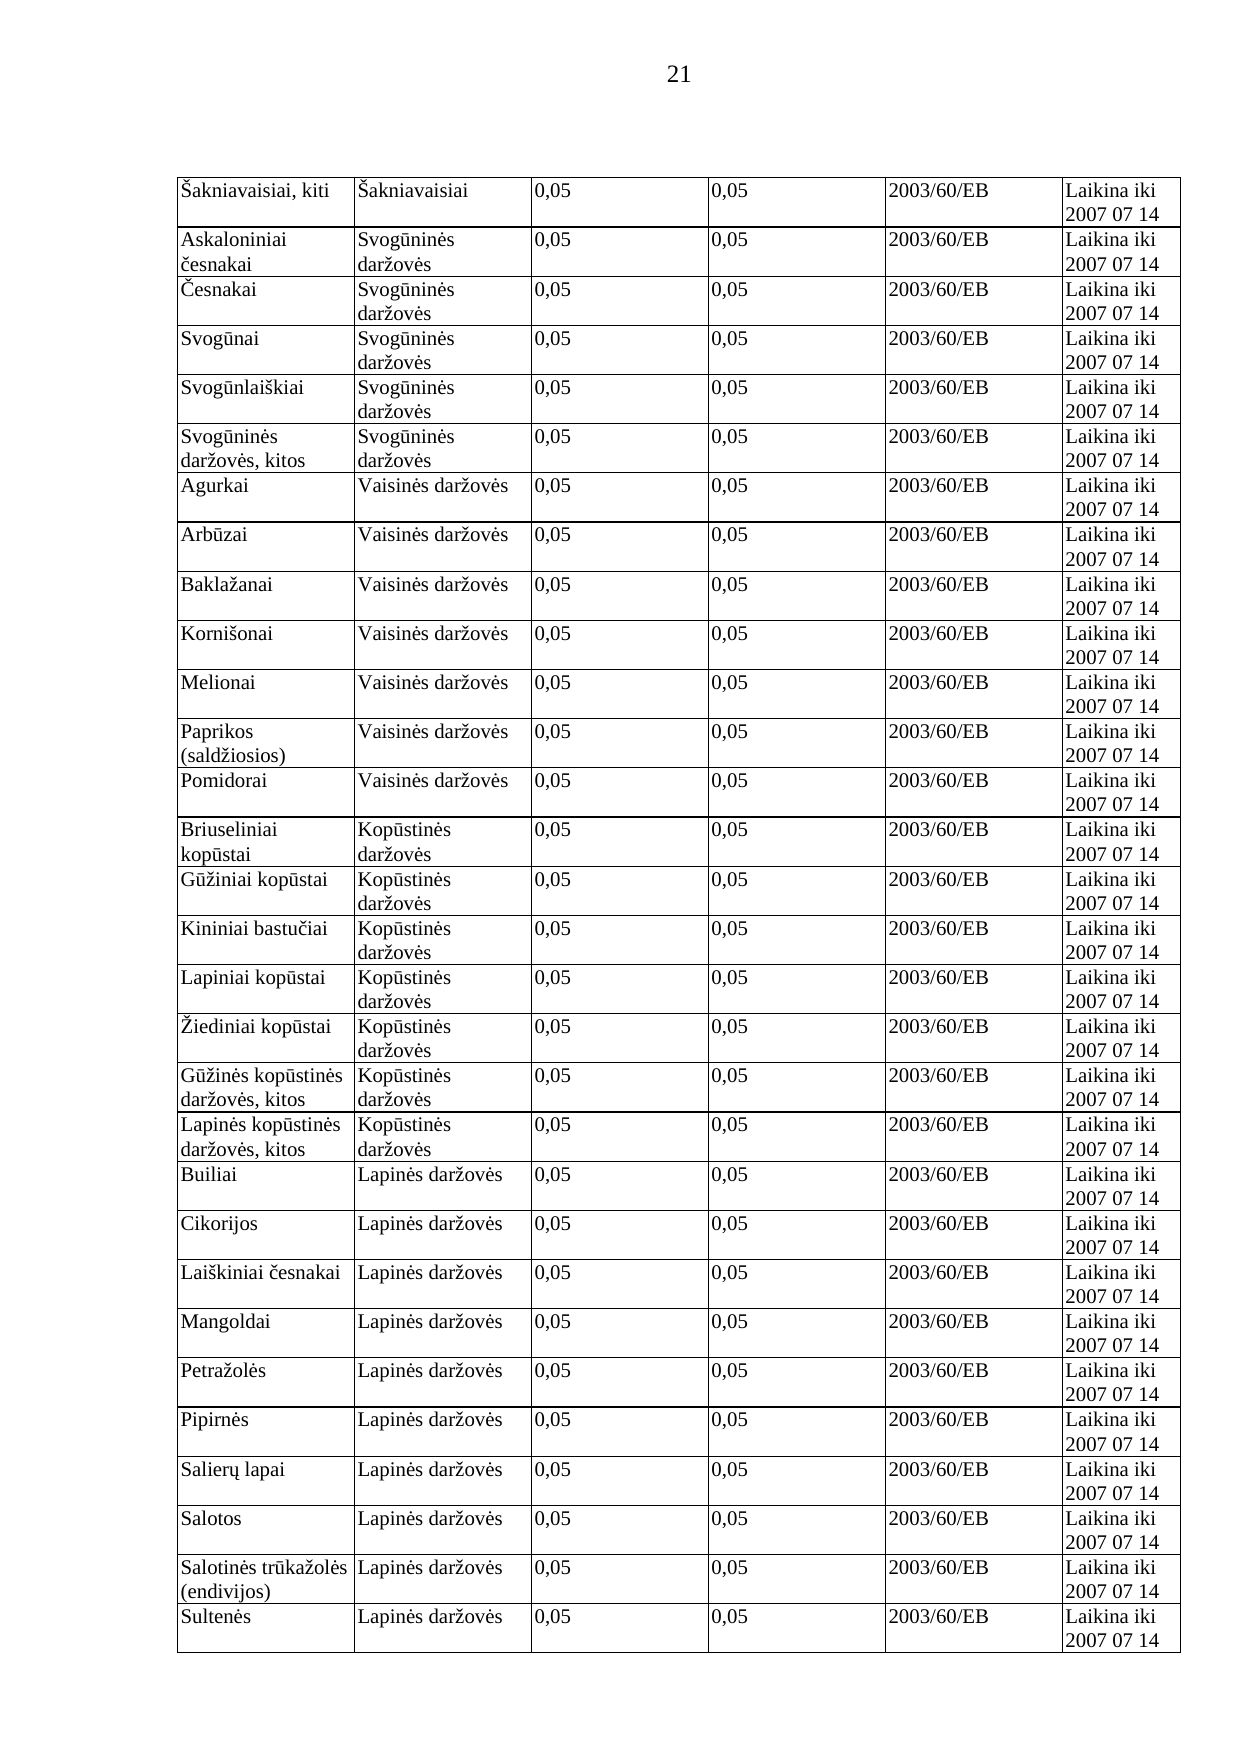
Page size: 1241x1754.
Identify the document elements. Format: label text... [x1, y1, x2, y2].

table_cell Kopūstinės daržovės [355, 965, 531, 1013]
table_cell 0,05 [532, 818, 708, 866]
table_cell Laikina iki 2007 07 14 [1063, 424, 1180, 472]
table_cell 0,05 [532, 1457, 708, 1505]
table_cell Lapinės daržovės [355, 1358, 531, 1406]
table_cell Svogūninės daržovės [355, 326, 531, 374]
table_cell Česnakai [178, 277, 354, 325]
table_cell 0,05 [709, 867, 885, 915]
table_cell 2003/60/EB [886, 277, 1062, 325]
table_cell Laikina iki 2007 07 14 [1063, 375, 1180, 423]
table_cell 2003/60/EB [886, 1260, 1062, 1308]
table_cell Laikina iki 2007 07 14 [1063, 670, 1180, 718]
table_cell Laikina iki 2007 07 14 [1063, 178, 1180, 226]
table_cell 0,05 [532, 1162, 708, 1210]
table_cell Lapinės daržovės [355, 1457, 531, 1505]
table_cell 2003/60/EB [886, 1506, 1062, 1554]
table_cell Lapinės daržovės [355, 1604, 531, 1652]
table_cell 2003/60/EB [886, 1014, 1062, 1062]
table_cell 2003/60/EB [886, 1457, 1062, 1505]
table_cell 0,05 [709, 916, 885, 964]
table_cell 0,05 [709, 424, 885, 472]
table_cell 0,05 [532, 1555, 708, 1603]
table_cell Laikina iki 2007 07 14 [1063, 277, 1180, 325]
table_cell 0,05 [532, 1604, 708, 1652]
table_cell 2003/60/EB [886, 424, 1062, 472]
table_cell 0,05 [709, 326, 885, 374]
table_cell Laikina iki 2007 07 14 [1063, 1358, 1180, 1406]
table_cell Builiai [178, 1162, 354, 1210]
table_cell Laikina iki 2007 07 14 [1063, 916, 1180, 964]
table_cell Svogūninės daržovės [355, 424, 531, 472]
table_cell Mangoldai [178, 1309, 354, 1357]
table_cell 0,05 [532, 1014, 708, 1062]
table_cell 2003/60/EB [886, 768, 1062, 816]
table_cell 0,05 [532, 1358, 708, 1406]
table_cell Arbūzai [178, 523, 354, 571]
table_cell Laikina iki 2007 07 14 [1063, 719, 1180, 767]
table_cell 0,05 [709, 523, 885, 571]
table_cell Laikina iki 2007 07 14 [1063, 1457, 1180, 1505]
table_cell Gūžiniai kopūstai [178, 867, 354, 915]
table_cell 0,05 [532, 523, 708, 571]
table_cell Laikina iki 2007 07 14 [1063, 768, 1180, 816]
table_cell Laikina iki 2007 07 14 [1063, 523, 1180, 571]
table_cell Laikina iki 2007 07 14 [1063, 621, 1180, 669]
table_cell Laikina iki 2007 07 14 [1063, 1162, 1180, 1210]
table_cell Lapinės daržovės [355, 1309, 531, 1357]
table_cell 2003/60/EB [886, 1358, 1062, 1406]
table_cell 0,05 [532, 424, 708, 472]
table_cell 0,05 [532, 1506, 708, 1554]
table_cell Lapinės daržovės [355, 1506, 531, 1554]
table_cell Svogūninės daržovės, kitos [178, 424, 354, 472]
table_cell 0,05 [532, 1260, 708, 1308]
table_cell Petražolės [178, 1358, 354, 1406]
table_cell 0,05 [532, 178, 708, 226]
table_cell Laiškiniai česnakai [178, 1260, 354, 1308]
table_cell Kopūstinės daržovės [355, 818, 531, 866]
table_cell 0,05 [532, 719, 708, 767]
table_cell Kopūstinės daržovės [355, 1063, 531, 1111]
table_cell Vaisinės daržovės [355, 670, 531, 718]
table_cell Laikina iki 2007 07 14 [1063, 228, 1180, 276]
table_cell Laikina iki 2007 07 14 [1063, 1014, 1180, 1062]
table_cell 2003/60/EB [886, 1604, 1062, 1652]
table_cell 2003/60/EB [886, 719, 1062, 767]
table_cell Vaisinės daržovės [355, 523, 531, 571]
table_cell 0,05 [532, 768, 708, 816]
table_cell Svogūninės daržovės [355, 228, 531, 276]
table_cell Svogūninės daržovės [355, 375, 531, 423]
table_cell 0,05 [532, 916, 708, 964]
table_cell 0,05 [532, 965, 708, 1013]
table_cell Askaloniniai česnakai [178, 228, 354, 276]
table_cell Kopūstinės daržovės [355, 867, 531, 915]
table_cell Lapinės daržovės [355, 1211, 531, 1259]
table_cell Vaisinės daržovės [355, 473, 531, 521]
table_cell 0,05 [709, 719, 885, 767]
table_cell Vaisinės daržovės [355, 621, 531, 669]
table_cell 2003/60/EB [886, 1162, 1062, 1210]
table_cell 2003/60/EB [886, 473, 1062, 521]
table_cell Laikina iki 2007 07 14 [1063, 473, 1180, 521]
table_cell 0,05 [532, 228, 708, 276]
table_cell 0,05 [532, 1309, 708, 1357]
table_cell Kornišonai [178, 621, 354, 669]
table_cell Laikina iki 2007 07 14 [1063, 1211, 1180, 1259]
table_cell Laikina iki 2007 07 14 [1063, 1506, 1180, 1554]
table_cell 0,05 [709, 375, 885, 423]
table_cell 0,05 [709, 621, 885, 669]
table_cell 0,05 [532, 867, 708, 915]
table_cell Laikina iki 2007 07 14 [1063, 1408, 1180, 1456]
table_cell 2003/60/EB [886, 916, 1062, 964]
table_cell Svogūnai [178, 326, 354, 374]
table_cell 2003/60/EB [886, 228, 1062, 276]
table_cell 0,05 [532, 1113, 708, 1161]
table_cell 0,05 [709, 1309, 885, 1357]
table_cell Kininiai bastučiai [178, 916, 354, 964]
table_cell 2003/60/EB [886, 178, 1062, 226]
table_cell 2003/60/EB [886, 1555, 1062, 1603]
table_cell Laikina iki 2007 07 14 [1063, 1260, 1180, 1308]
table_cell Pomidorai [178, 768, 354, 816]
table_cell Svogūninės daržovės [355, 277, 531, 325]
table_cell Laikina iki 2007 07 14 [1063, 1113, 1180, 1161]
table_cell 0,05 [709, 228, 885, 276]
table_cell Gūžinės kopūstinės daržovės, kitos [178, 1063, 354, 1111]
table_cell Cikorijos [178, 1211, 354, 1259]
table_cell Melionai [178, 670, 354, 718]
table_cell Lapinės daržovės [355, 1408, 531, 1456]
table_cell 2003/60/EB [886, 1113, 1062, 1161]
table_cell Salotos [178, 1506, 354, 1554]
table_cell 0,05 [532, 473, 708, 521]
table_cell 2003/60/EB [886, 621, 1062, 669]
table_cell 2003/60/EB [886, 1211, 1062, 1259]
table_cell Laikina iki 2007 07 14 [1063, 1309, 1180, 1357]
table_cell 2003/60/EB [886, 326, 1062, 374]
table_cell 2003/60/EB [886, 670, 1062, 718]
table_cell Vaisinės daržovės [355, 572, 531, 620]
table_cell 2003/60/EB [886, 375, 1062, 423]
table_cell 0,05 [709, 1457, 885, 1505]
table_cell Šakniavaisiai, kiti [178, 178, 354, 226]
table_cell 0,05 [709, 572, 885, 620]
table_cell Pipirnės [178, 1408, 354, 1456]
table_cell Lapiniai kopūstai [178, 965, 354, 1013]
table_cell Laikina iki 2007 07 14 [1063, 572, 1180, 620]
table_cell 2003/60/EB [886, 1408, 1062, 1456]
table_cell Lapinės daržovės [355, 1162, 531, 1210]
table_cell 2003/60/EB [886, 572, 1062, 620]
table_cell 0,05 [709, 818, 885, 866]
table_cell 2003/60/EB [886, 1309, 1062, 1357]
table_cell Lapinės kopūstinės daržovės, kitos [178, 1113, 354, 1161]
table_cell Laikina iki 2007 07 14 [1063, 1555, 1180, 1603]
table_cell 2003/60/EB [886, 867, 1062, 915]
table_cell Salotinės trūkažolės (endivijos) [178, 1555, 354, 1603]
table_cell Kopūstinės daržovės [355, 1113, 531, 1161]
table_cell Vaisinės daržovės [355, 719, 531, 767]
table_cell Šakniavaisiai [355, 178, 531, 226]
table_cell 0,05 [709, 473, 885, 521]
table_cell Paprikos (saldžiosios) [178, 719, 354, 767]
table_cell 0,05 [532, 670, 708, 718]
table_cell Sultenės [178, 1604, 354, 1652]
table_cell 0,05 [532, 1063, 708, 1111]
table_cell 0,05 [532, 1211, 708, 1259]
table_cell Laikina iki 2007 07 14 [1063, 1063, 1180, 1111]
table_cell 0,05 [709, 1506, 885, 1554]
table_cell 0,05 [532, 326, 708, 374]
table_cell Agurkai [178, 473, 354, 521]
table_cell Laikina iki 2007 07 14 [1063, 1604, 1180, 1652]
table_cell Laikina iki 2007 07 14 [1063, 326, 1180, 374]
table_cell 0,05 [709, 1555, 885, 1603]
table_cell 0,05 [532, 375, 708, 423]
table_cell Lapinės daržovės [355, 1555, 531, 1603]
table_cell Salierų lapai [178, 1457, 354, 1505]
table_cell Kopūstinės daržovės [355, 1014, 531, 1062]
table_cell 0,05 [709, 1604, 885, 1652]
table_cell 0,05 [709, 1063, 885, 1111]
table_cell 0,05 [532, 1408, 708, 1456]
table_cell Laikina iki 2007 07 14 [1063, 867, 1180, 915]
table_cell 0,05 [709, 1358, 885, 1406]
table_cell 0,05 [709, 1211, 885, 1259]
table_cell 0,05 [709, 1260, 885, 1308]
table_cell Svogūnlaiškiai [178, 375, 354, 423]
table_cell Baklažanai [178, 572, 354, 620]
table_cell 0,05 [709, 1014, 885, 1062]
table_cell 2003/60/EB [886, 523, 1062, 571]
table_cell Vaisinės daržovės [355, 768, 531, 816]
table_cell 0,05 [532, 277, 708, 325]
table_cell 0,05 [709, 1408, 885, 1456]
table_cell 0,05 [709, 1162, 885, 1210]
table_cell 0,05 [709, 178, 885, 226]
table_cell 0,05 [709, 965, 885, 1013]
table_cell Briuseliniai kopūstai [178, 818, 354, 866]
table_cell 0,05 [709, 1113, 885, 1161]
table_cell 0,05 [532, 572, 708, 620]
table_cell 2003/60/EB [886, 1063, 1062, 1111]
table_cell 0,05 [709, 670, 885, 718]
table_cell 2003/60/EB [886, 818, 1062, 866]
table_cell Laikina iki 2007 07 14 [1063, 818, 1180, 866]
table_cell Žiediniai kopūstai [178, 1014, 354, 1062]
table_cell Kopūstinės daržovės [355, 916, 531, 964]
table_cell 0,05 [532, 621, 708, 669]
table_cell 2003/60/EB [886, 965, 1062, 1013]
table_cell 0,05 [709, 277, 885, 325]
table_cell Laikina iki 2007 07 14 [1063, 965, 1180, 1013]
table_cell 0,05 [709, 768, 885, 816]
table_cell Lapinės daržovės [355, 1260, 531, 1308]
